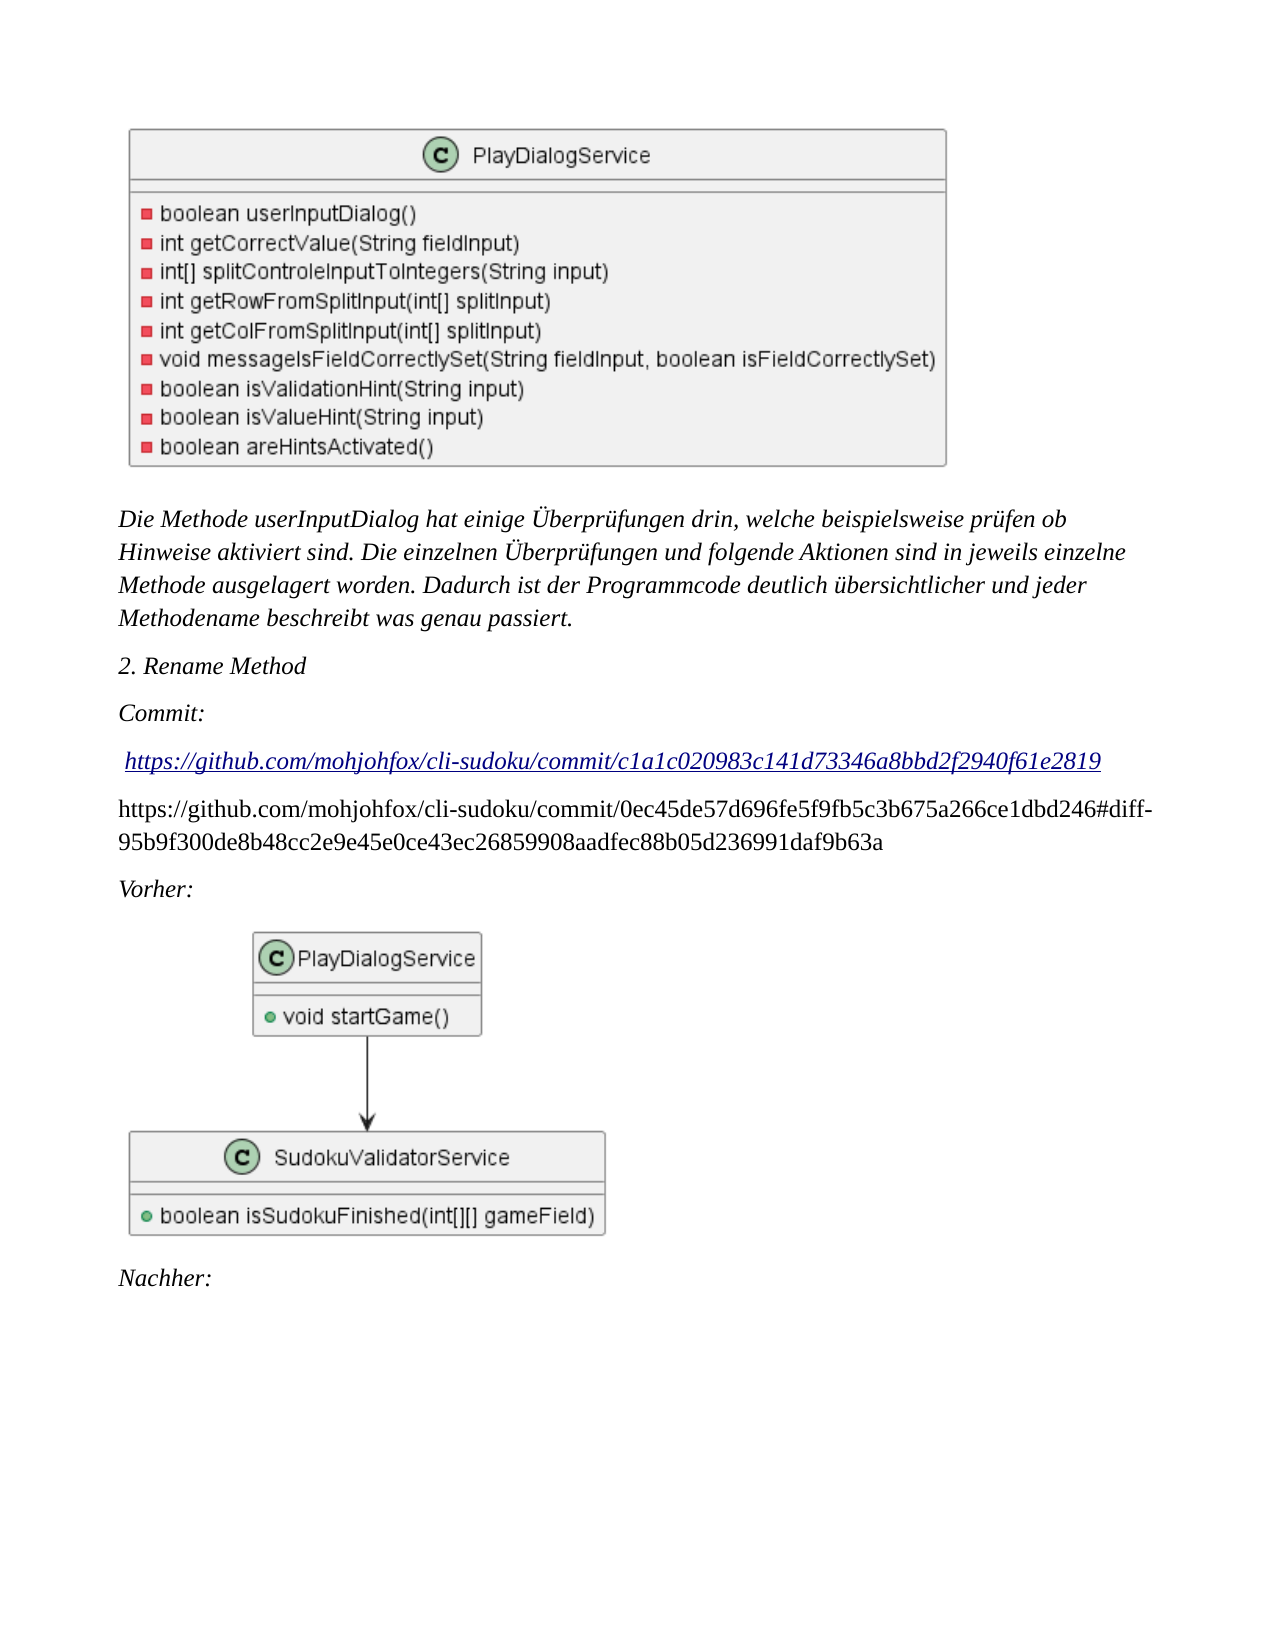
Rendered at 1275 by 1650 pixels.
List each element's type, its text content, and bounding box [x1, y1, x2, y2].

text Commit: [118, 698, 1157, 727]
text Nachher: [118, 1263, 1157, 1291]
text https://github.com/mohjohfox/cli-sudoku/commit/0ec45de57d696fe5f9fb5c3b675a266ce1dbd246#diff-95b9f300de8b48cc2e9e45e0ce43ec26859908aadfec88b05d236991daf9b63a [118, 794, 1157, 855]
text https://github.com/mohjohfox/cli-sudoku/commit/c1a1c020983c141d73346a8bbd2f2940f61e2819 [118, 746, 1157, 775]
text 2. Rename Method [118, 651, 1157, 679]
text Vorher: [118, 874, 1157, 903]
text Die Methode userInputDialog hat einige Überprüfungen drin, welche beispielsweise prüfen ob Hinweise aktiviert sind. Die einzelnen Überprüfungen und folgende Aktionen sind in jeweils einzelne Methode ausgelagert worden. Dadurch ist der Programmcode deutlich übersichtlicher und jeder Methodename beschreibt was genau passiert. [118, 504, 1157, 632]
